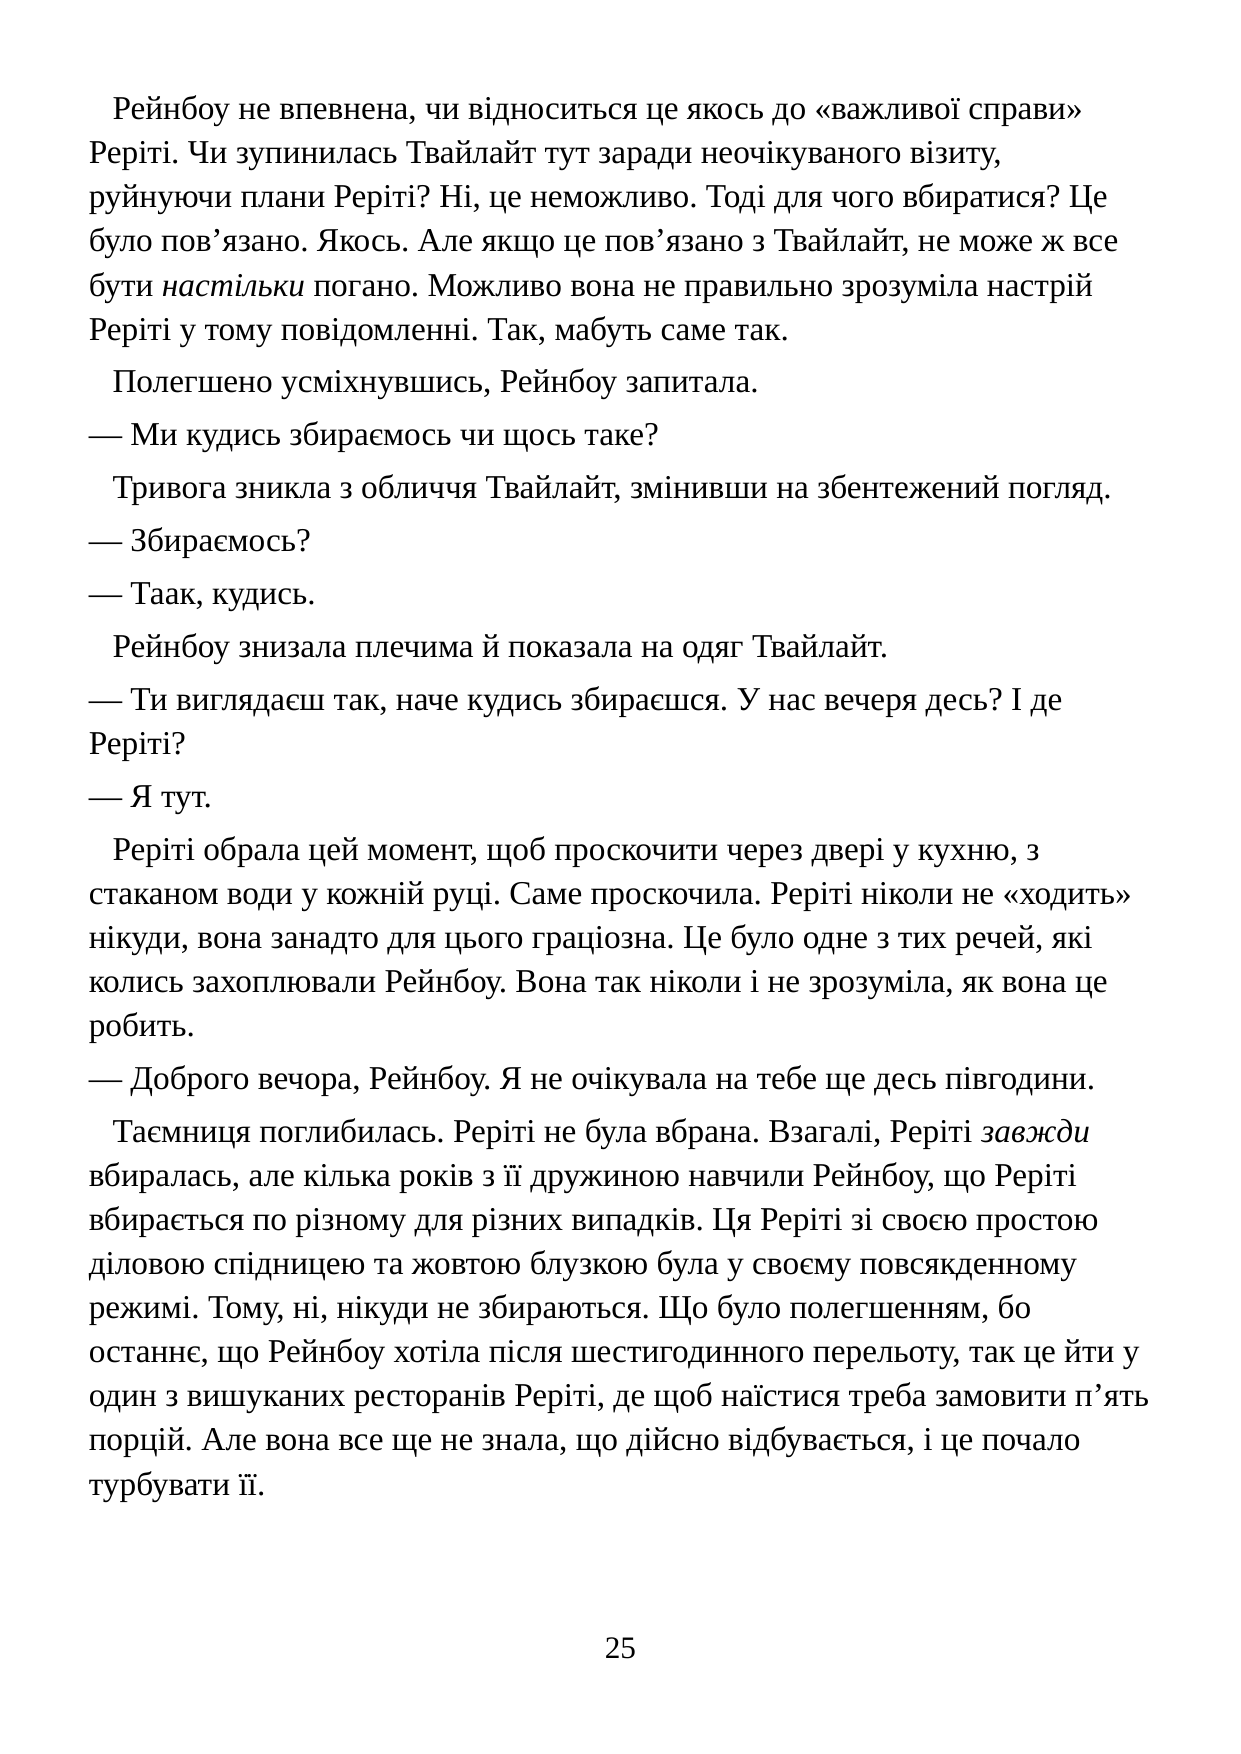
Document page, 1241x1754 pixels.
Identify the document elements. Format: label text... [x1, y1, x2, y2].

text Полегшено усміхнувшись, Рейнбоу запитала. [88, 362, 1152, 400]
text — Доброго вечора, Рейнбоу. Я не очікувала на тебе ще десь півгодини. [88, 1058, 1152, 1097]
text — Ти виглядаєш так, наче кудись збираєшся. У нас вечеря десь? І де Реріті? [88, 679, 1152, 762]
text Таємниця поглибилась. Реріті не була вбрана. Взагалі, Реріті завжди вбиралась, але кілька років з її дружиною навчили Рейнбоу, що Реріті вбирається по різному для різних випадків. Ця Реріті зі своєю простою діловою спідницею та жовтою блузкою була у своєму повсякденному режимі. Тому, ні, нікуди не збираються. Що було полегшенням, бо останнє, що Рейнбоу хотіла після шестигодинного перельоту, так це йти у один з вишуканих ресторанів Реріті, де щоб наїстися треба замовити п’ять порцій. Але вона все ще не знала, що дійсно відбувається, і це почало турбувати її. [88, 1111, 1152, 1502]
text Реріті обрала цей момент, щоб проскочити через двері у кухню, з стаканом води у кожній руці. Саме проскочила. Реріті ніколи не «ходить» нікуди, вона занадто для цього граціозна. Це було одне з тих речей, які колись захоплювали Рейнбоу. Вона так ніколи і не зрозуміла, як вона це робить. [88, 829, 1152, 1044]
text — Таак, кудись. [88, 573, 1152, 612]
text Тривога зникла з обличчя Твайлайт, змінивши на збентежений погляд. [88, 468, 1152, 506]
text Рейнбоу знизала плечима й показала на одяг Твайлайт. [88, 626, 1152, 665]
text — Збираємось? [88, 521, 1152, 559]
text Рейнбоу не впевнена, чи відноситься це якось до «важливої справи» Реріті. Чи зупинилась Твайлайт тут заради неочікуваного візиту, руйнуючи плани Реріті? Ні, це неможливо. Тоді для чого вбиратися? Це було пов’язано. Якось. Але якщо це пов’язано з Твайлайт, не може ж все бути настільки погано. Можливо вона не правильно зрозуміла настрій Реріті у тому повідомленні. Так, мабуть саме так. [88, 88, 1152, 347]
text — Ми кудись збираємось чи щось таке? [88, 415, 1152, 453]
text — Я тут. [88, 776, 1152, 814]
